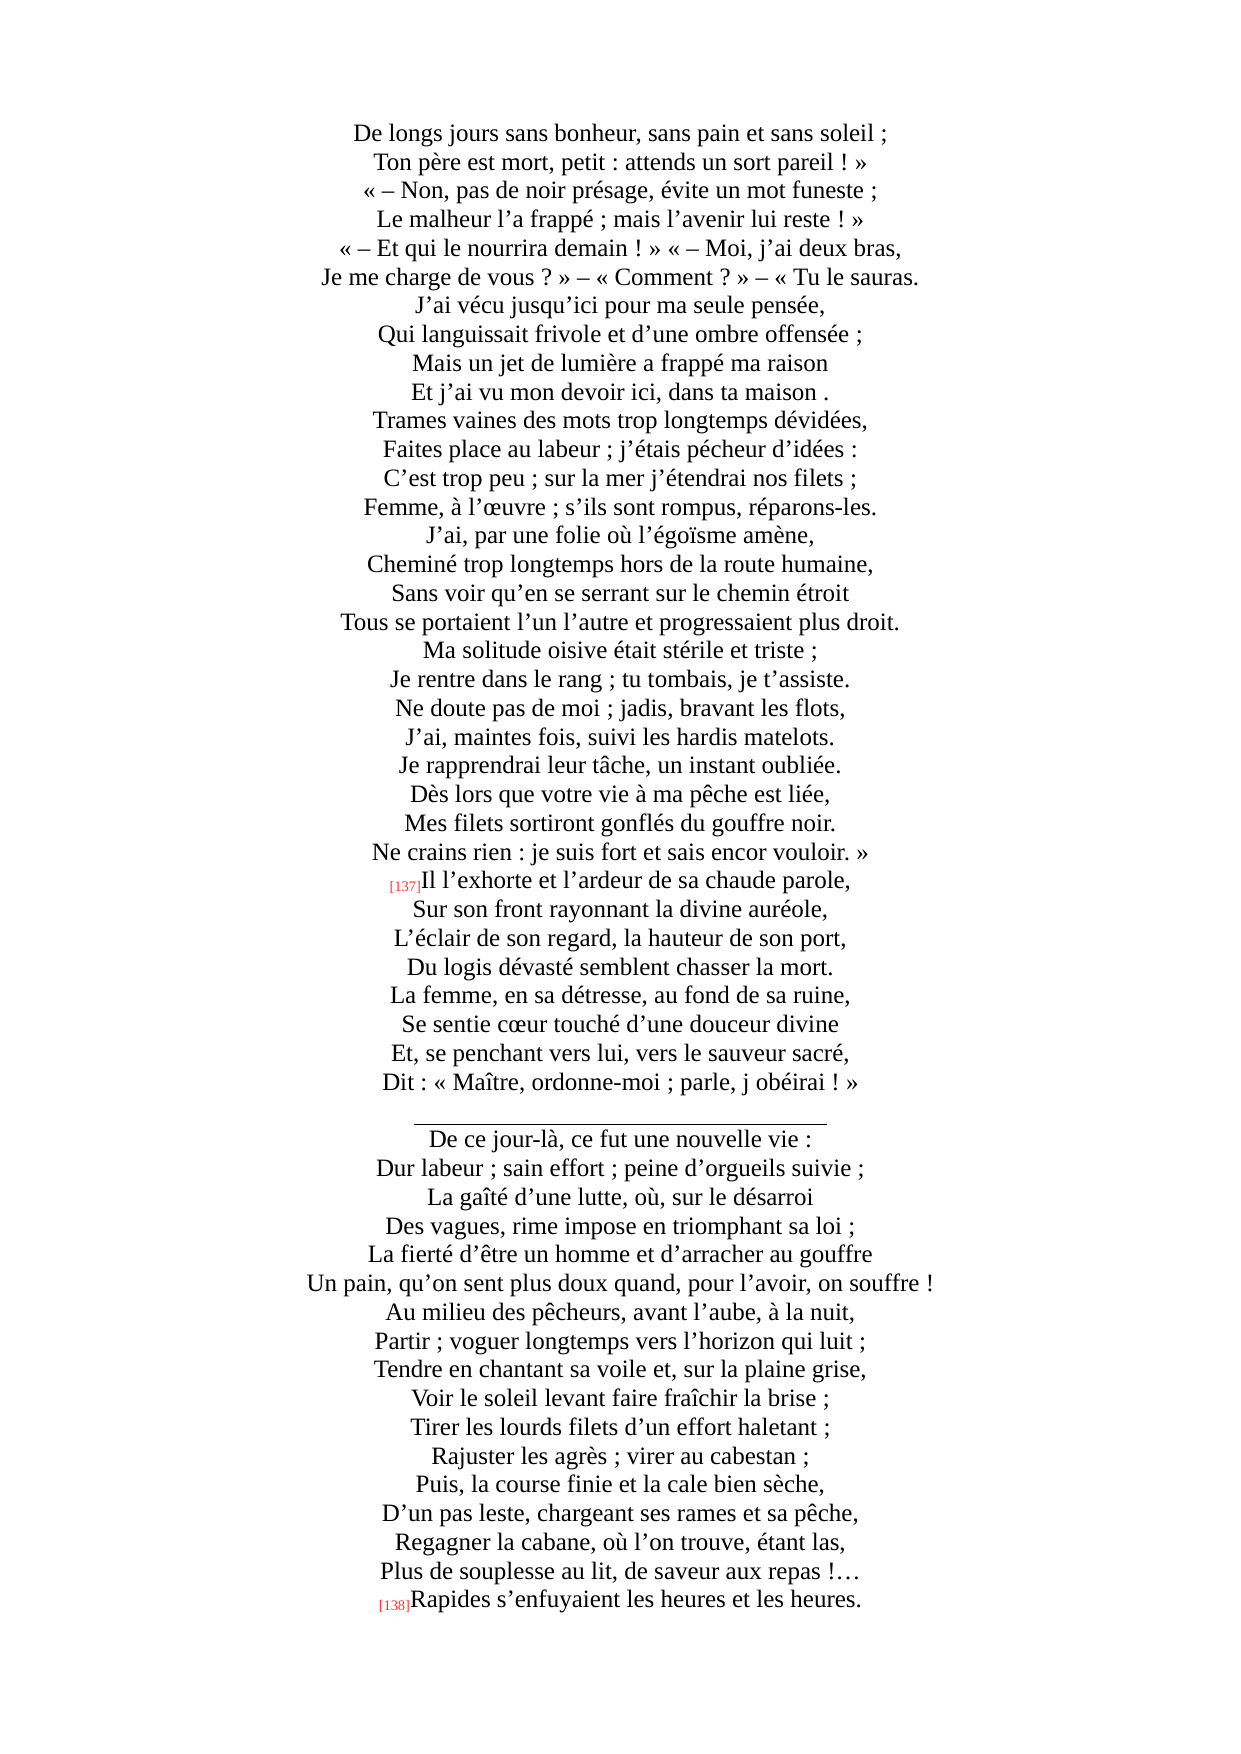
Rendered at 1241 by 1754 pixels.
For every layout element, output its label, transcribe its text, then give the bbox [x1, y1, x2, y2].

text J’ai vécu jusqu’ici pour ma seule pensée, [118, 291, 1122, 319]
text Trames vaines des mots trop longtemps dévidées, [118, 406, 1122, 434]
text Et, se penchant vers lui, vers le sauveur sacré, [118, 1038, 1122, 1067]
text Sans voir qu’en se serrant sur le chemin étroit [118, 578, 1122, 607]
text Femme, à l’œuvre ; s’ils sont rompus, réparons-les. [118, 492, 1122, 521]
text Ma solitude oisive était stérile et triste ; [118, 636, 1122, 664]
text Plus de souplesse au lit, de saveur aux repas !… [118, 1556, 1122, 1584]
text « – Non, pas de noir présage, évite un mot funeste ; [118, 176, 1122, 204]
text Mes filets sortiront gonflés du gouffre noir. [118, 808, 1122, 837]
text Sur son front rayonnant la divine auréole, [118, 894, 1122, 923]
text De longs jours sans bonheur, sans pain et sans soleil ; [118, 118, 1122, 147]
text Je rapprendrai leur tâche, un instant oubliée. [118, 751, 1122, 779]
text J’ai, par une folie où l’égoïsme amène, [118, 521, 1122, 549]
text Du logis dévasté semblent chasser la mort. [118, 952, 1122, 981]
text « – Et qui le nourrira demain ! » « – Moi, j’ai deux bras, [118, 233, 1122, 262]
text Voir le soleil levant faire fraîchir la brise ; [118, 1383, 1122, 1412]
text Qui languissait frivole et d’une ombre offensée ; [118, 319, 1122, 348]
text La femme, en sa détresse, au fond de sa ruine, [118, 981, 1122, 1009]
text Cheminé trop longtemps hors de la route humaine, [118, 549, 1122, 578]
text J’ai, maintes fois, suivi les hardis matelots. [118, 722, 1122, 751]
text Faites place au labeur ; j’étais pécheur d’idées : [118, 434, 1122, 463]
text Tendre en chantant sa voile et, sur la plaine grise, [118, 1354, 1122, 1383]
text Dit : « Maître, ordonne-moi ; parle, j obéirai ! » [118, 1067, 1122, 1096]
text Partir ; voguer longtemps vers l’horizon qui luit ; [118, 1326, 1122, 1354]
text La gaîté d’une lutte, où, sur le désarroi [118, 1182, 1122, 1211]
text C’est trop peu ; sur la mer j’étendrai nos filets ; [118, 463, 1122, 492]
text Mais un jet de lumière a frappé ma raison [118, 348, 1122, 377]
text D’un pas leste, chargeant ses rames et sa pêche, [118, 1498, 1122, 1527]
text Regagner la cabane, où l’on trouve, étant las, [118, 1527, 1122, 1556]
text Ne crains rien : je suis fort et sais encor vouloir. » [118, 837, 1122, 866]
text Dès lors que votre vie à ma pêche est liée, [118, 779, 1122, 808]
text De ce jour-là, ce fut une nouvelle vie : [118, 1124, 1122, 1153]
text Je me charge de vous ? » – « Comment ? » – « Tu le sauras. [118, 262, 1122, 291]
text Dur labeur ; sain effort ; peine d’orgueils suivie ; [118, 1153, 1122, 1182]
text Rajuster les agrès ; virer au cabestan ; [118, 1441, 1122, 1469]
text Un pain, qu’on sent plus doux quand, pour l’avoir, on souffre ! [118, 1268, 1122, 1297]
text Ton père est mort, petit : attends un sort pareil ! » [118, 147, 1122, 176]
text Puis, la course finie et la cale bien sèche, [118, 1469, 1122, 1498]
text Tirer les lourds filets d’un effort haletant ; [118, 1412, 1122, 1441]
text Ne doute pas de moi ; jadis, bravant les flots, [118, 693, 1122, 722]
text Tous se portaient l’un l’autre et progressaient plus droit. [118, 607, 1122, 636]
text [137]Il l’exhorte et l’ardeur de sa chaude parole, [118, 866, 1122, 894]
text Des vagues, rime impose en triomphant sa loi ; [118, 1211, 1122, 1239]
text La fierté d’être un homme et d’arracher au gouffre [118, 1239, 1122, 1268]
text [138]Rapides s’enfuyaient les heures et les heures. [118, 1584, 1122, 1613]
text Se sentie cœur touché d’une douceur divine [118, 1009, 1122, 1038]
text Le malheur l’a frappé ; mais l’avenir lui reste ! » [118, 204, 1122, 233]
text L’éclair de son regard, la hauteur de son port, [118, 923, 1122, 952]
text Et j’ai vu mon devoir ici, dans ta maison . [118, 377, 1122, 406]
text Je rentre dans le rang ; tu tombais, je t’assiste. [118, 664, 1122, 693]
text Au milieu des pêcheurs, avant l’aube, à la nuit, [118, 1297, 1122, 1326]
